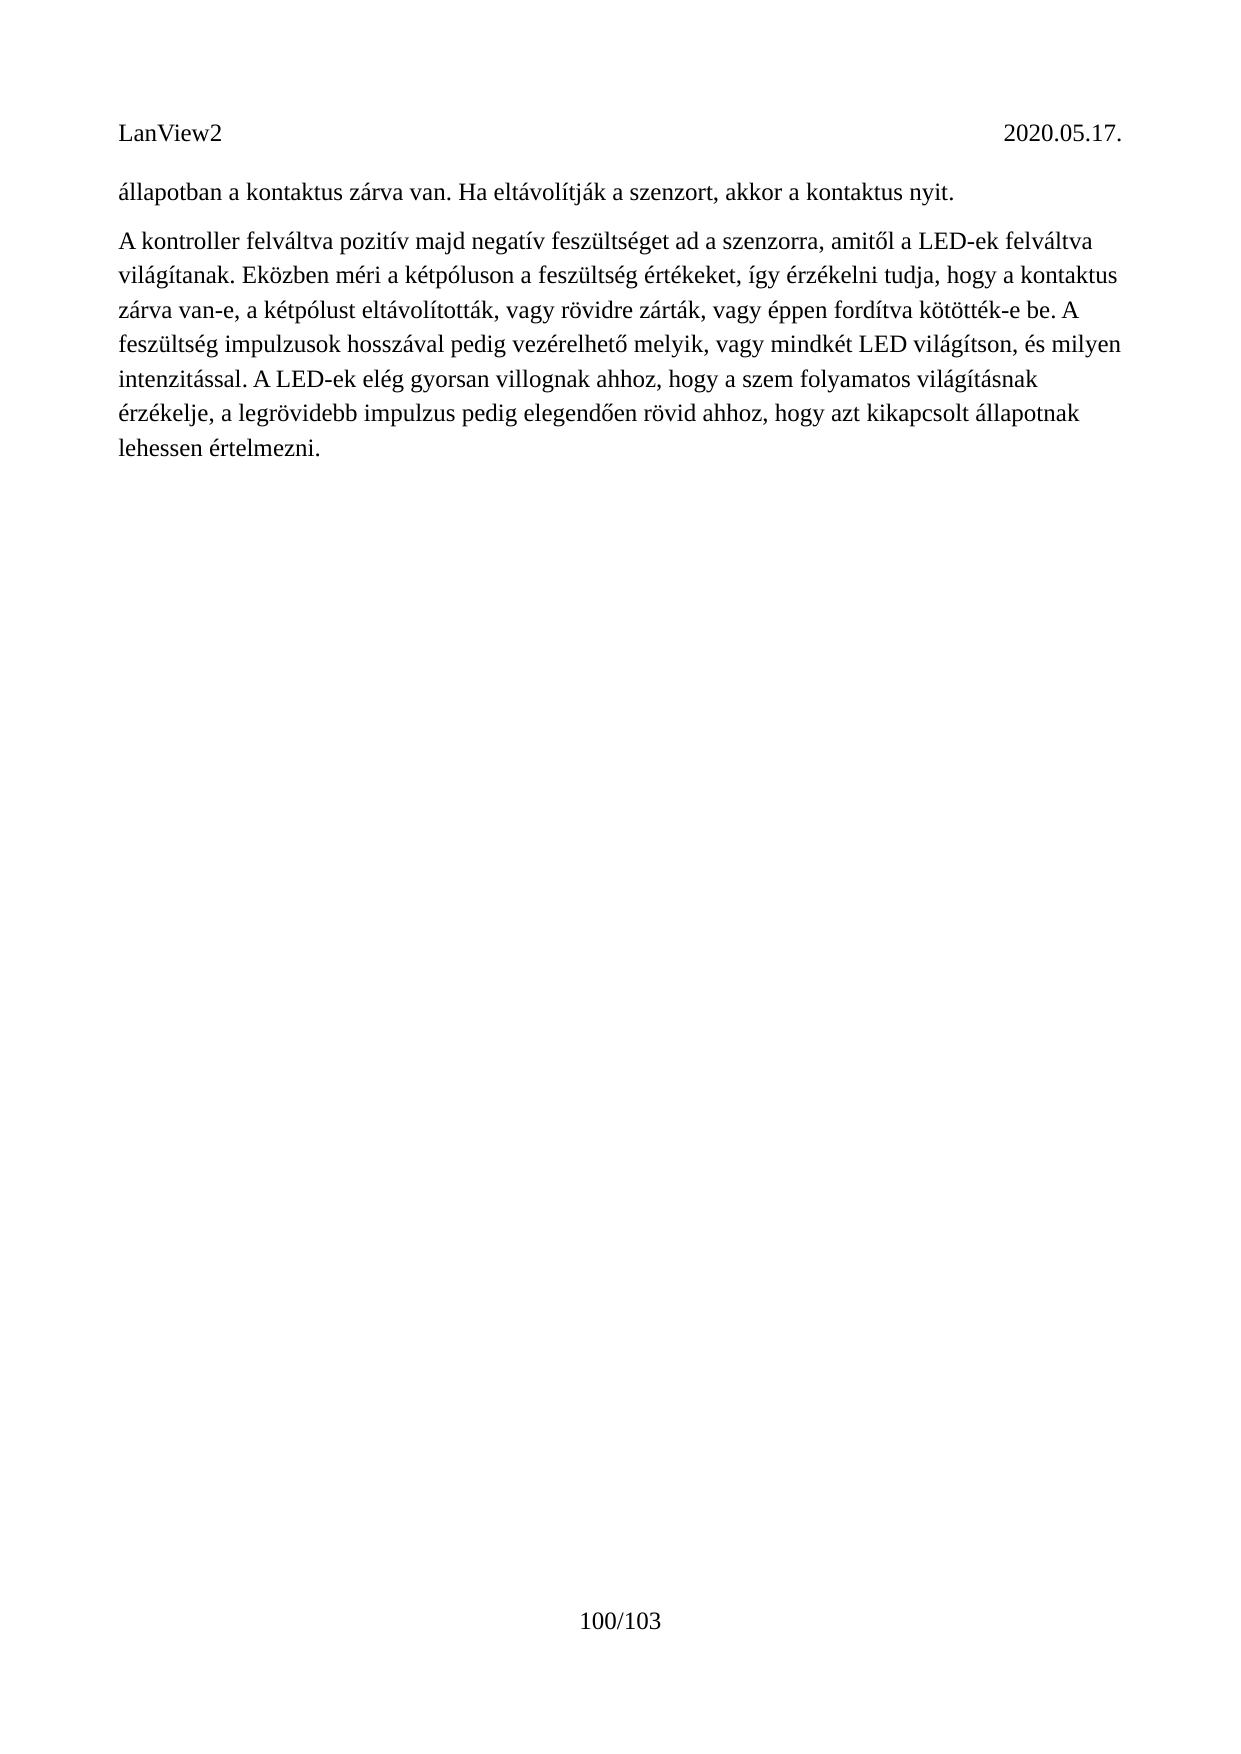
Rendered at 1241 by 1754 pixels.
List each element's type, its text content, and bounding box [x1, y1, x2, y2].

text állapotban a kontaktus zárva van. Ha eltávolítják a szenzort, akkor a kontaktus nyit. [118, 177, 1122, 206]
text A kontroller felváltva pozitív majd negatív feszültséget ad a szenzorra, amitől a LED-ek felváltva világítanak. Eközben méri a kétpóluson a feszültség értékeket, így érzékelni tudja, hogy a kontaktus zárva van-e, a kétpólust eltávolították, vagy rövidre zárták, vagy éppen fordítva kötötték-e be. A feszültség impulzusok hosszával pedig vezérelhető melyik, vagy mindkét LED világítson, és milyen intenzitással. A LED-ek elég gyorsan villognak ahhoz, hogy a szem folyamatos világításnak érzékelje, a legrövidebb impulzus pedig elegendően rövid ahhoz, hogy azt kikapcsolt állapotnak lehessen értelmezni. [118, 226, 1122, 462]
